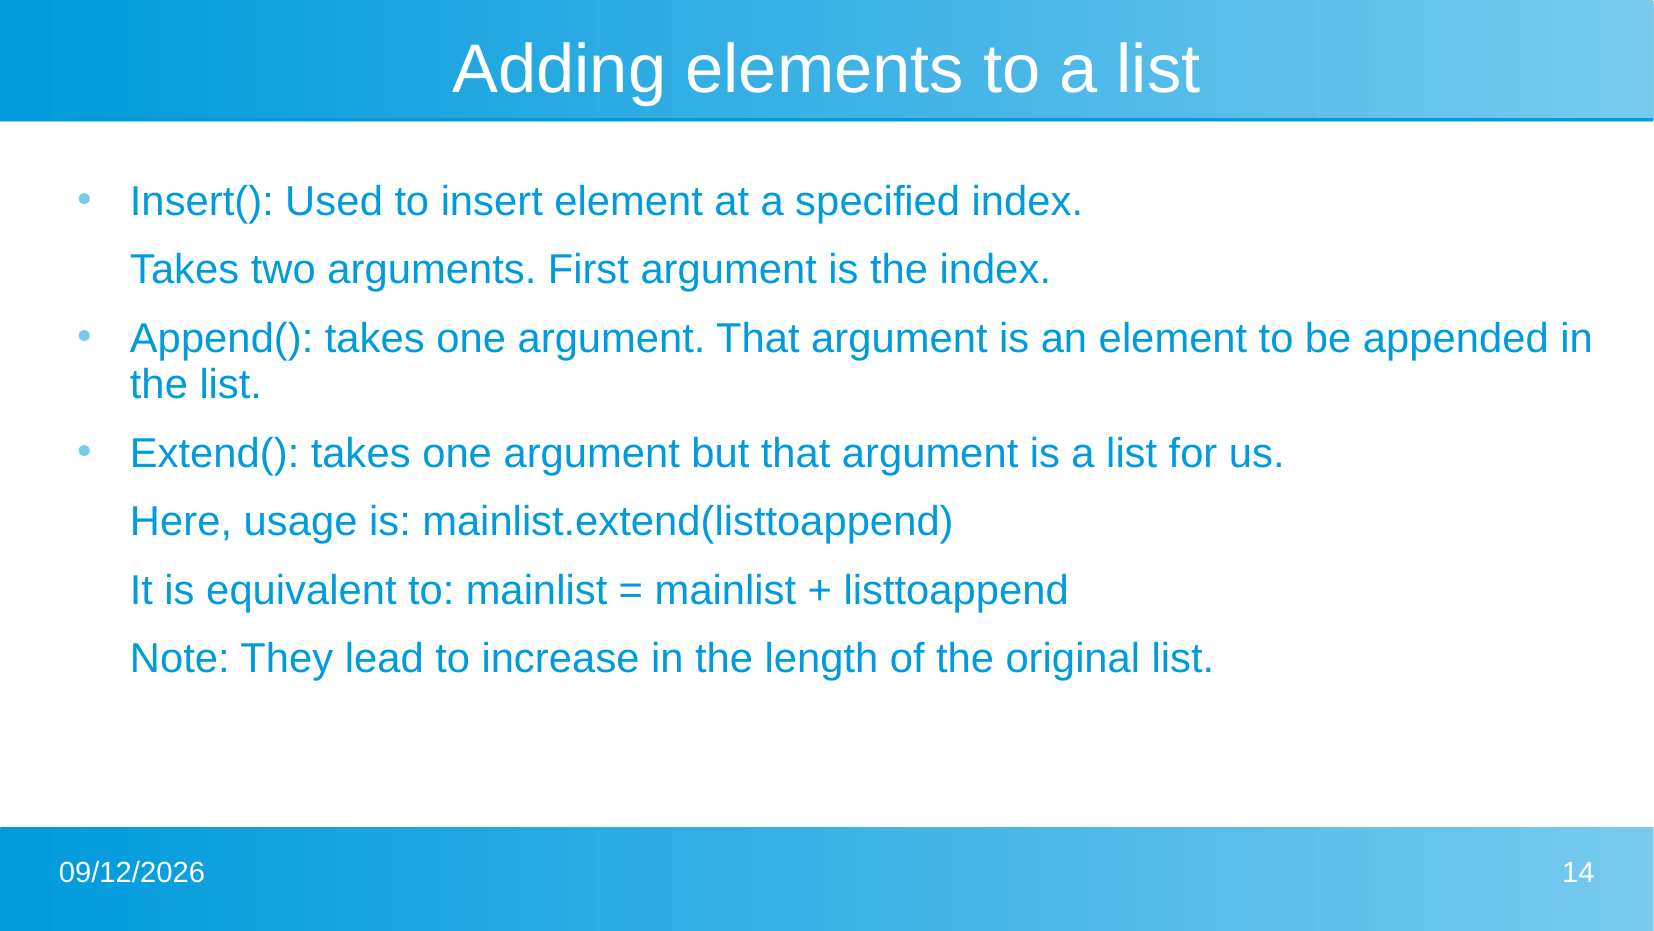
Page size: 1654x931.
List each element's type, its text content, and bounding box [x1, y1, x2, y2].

title Adding elements to a list [59, 29, 1595, 108]
list Insert(): Used to insert element at a specified index. Takes two arguments. First argument is the index. Append(): takes one argument. That argument is an element to be appended in the list. Extend(): takes one argument but that argument is a list for us. Here, usage is: mainlist.extend(listtoappend) It is equivalent to: mainlist = mainlist + listtoappend Note: They lead to increase in the length of the original list. [59, 177, 1595, 768]
